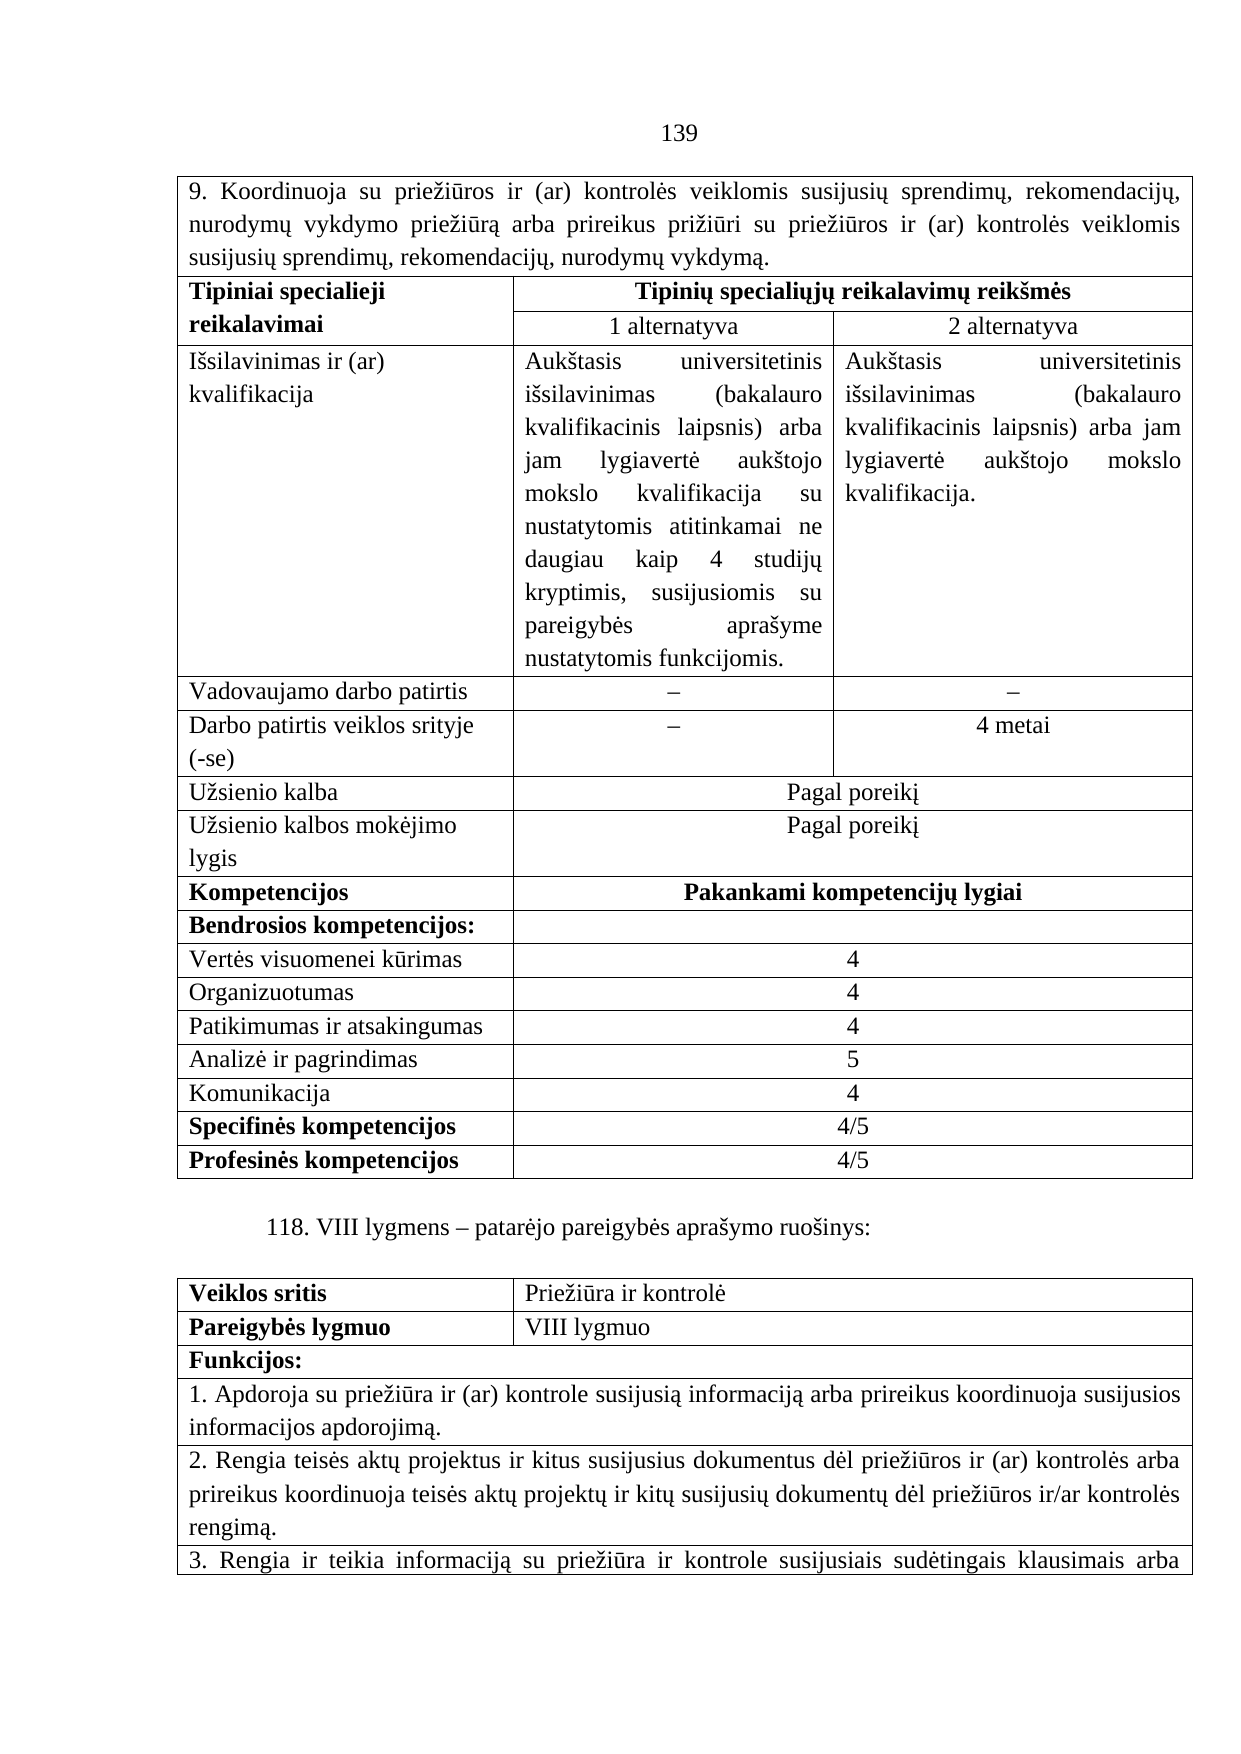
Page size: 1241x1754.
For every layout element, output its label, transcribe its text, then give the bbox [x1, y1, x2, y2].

table_cell 5 [514, 1045, 1192, 1077]
table_cell 3. Rengia ir teikia informaciją su priežiūra ir kontrole susijusiais sudėtingais klausimais arba [178, 1546, 1192, 1574]
table_cell 4 [514, 944, 1192, 977]
table_cell Pagal poreikį [514, 811, 1192, 876]
table_header Veiklos sritis [178, 1279, 513, 1311]
table_cell 4/5 [514, 1146, 1192, 1178]
table_cell Organizuotumas [178, 978, 513, 1010]
table_cell Aukštasis universitetinis išsilavinimas (bakalauro kvalifikacinis laipsnis) arba jam lygiavertė aukštojo mokslo kvalifikacija. [834, 346, 1192, 676]
table_cell Tipiniai specialieji reikalavimai [178, 277, 513, 345]
table_cell 4/5 [514, 1112, 1192, 1144]
table_cell Analizė ir pagrindimas [178, 1045, 513, 1077]
table_cell Aukštasis universitetinis išsilavinimas (bakalauro kvalifikacinis laipsnis) arba jam lygiavertė aukštojo mokslo kvalifikacija su nustatytomis atitinkamai ne daugiau kaip 4 studijų kryptimis, susijusiomis su pareigybės aprašyme nustatytomis funkcijomis. [514, 346, 833, 676]
table_cell – [834, 677, 1192, 709]
text 118. VIII lygmens – patarėjo pareigybės aprašymo ruošinys: [177, 1212, 1181, 1240]
table_cell Pagal poreikį [514, 777, 1192, 809]
table_cell – [514, 711, 833, 776]
table_cell 2 alternatyva [834, 312, 1192, 345]
table_cell Vertės visuomenei kūrimas [178, 944, 513, 977]
table_cell 2. Rengia teisės aktų projektus ir kitus susijusius dokumentus dėl priežiūros ir (ar) kontrolės arba prireikus koordinuoja teisės aktų projektų ir kitų susijusių dokumentų dėl priežiūros ir/ar kontrolės rengimą. [178, 1446, 1192, 1545]
table_cell Užsienio kalbos mokėjimo lygis [178, 811, 513, 876]
table_cell 4 [514, 1079, 1192, 1111]
table_cell Bendrosios kompetencijos: [178, 911, 513, 943]
table_cell 1. Apdoroja su priežiūra ir (ar) kontrole susijusią informaciją arba prireikus koordinuoja susijusios informacijos apdorojimą. [178, 1379, 1192, 1445]
table_cell Funkcijos: [178, 1346, 1192, 1378]
table_cell Specifinės kompetencijos [178, 1112, 513, 1144]
table_cell Kompetencijos [178, 877, 513, 910]
table_cell Užsienio kalba [178, 777, 513, 809]
table_cell Tipinių specialiųjų reikalavimų reikšmės [514, 277, 1192, 311]
table_cell 4 [514, 978, 1192, 1010]
table_cell Komunikacija [178, 1079, 513, 1111]
table_cell Pakankami kompetencijų lygiai [514, 877, 1192, 910]
table_cell 9. Koordinuoja su priežiūros ir (ar) kontrolės veiklomis susijusių sprendimų, rekomendacijų, nurodymų vykdymo priežiūrą arba prireikus prižiūri su priežiūros ir (ar) kontrolės veiklomis susijusių sprendimų, rekomendacijų, nurodymų vykdymą. [178, 177, 1192, 276]
table_cell VIII lygmuo [514, 1312, 1192, 1345]
table_cell 4 metai [834, 711, 1192, 776]
table_cell 1 alternatyva [514, 312, 833, 345]
table_cell Darbo patirtis veiklos srityje (-se) [178, 711, 513, 776]
table_header Priežiūra ir kontrolė [514, 1279, 1192, 1311]
table_cell 4 [514, 1011, 1192, 1044]
table_cell – [514, 677, 833, 709]
table_cell Vadovaujamo darbo patirtis [178, 677, 513, 709]
table_cell Išsilavinimas ir (ar) kvalifikacija [178, 346, 513, 676]
table_cell [514, 911, 1192, 943]
table_cell Pareigybės lygmuo [178, 1312, 513, 1345]
table_cell Profesinės kompetencijos [178, 1146, 513, 1178]
table_cell Patikimumas ir atsakingumas [178, 1011, 513, 1044]
